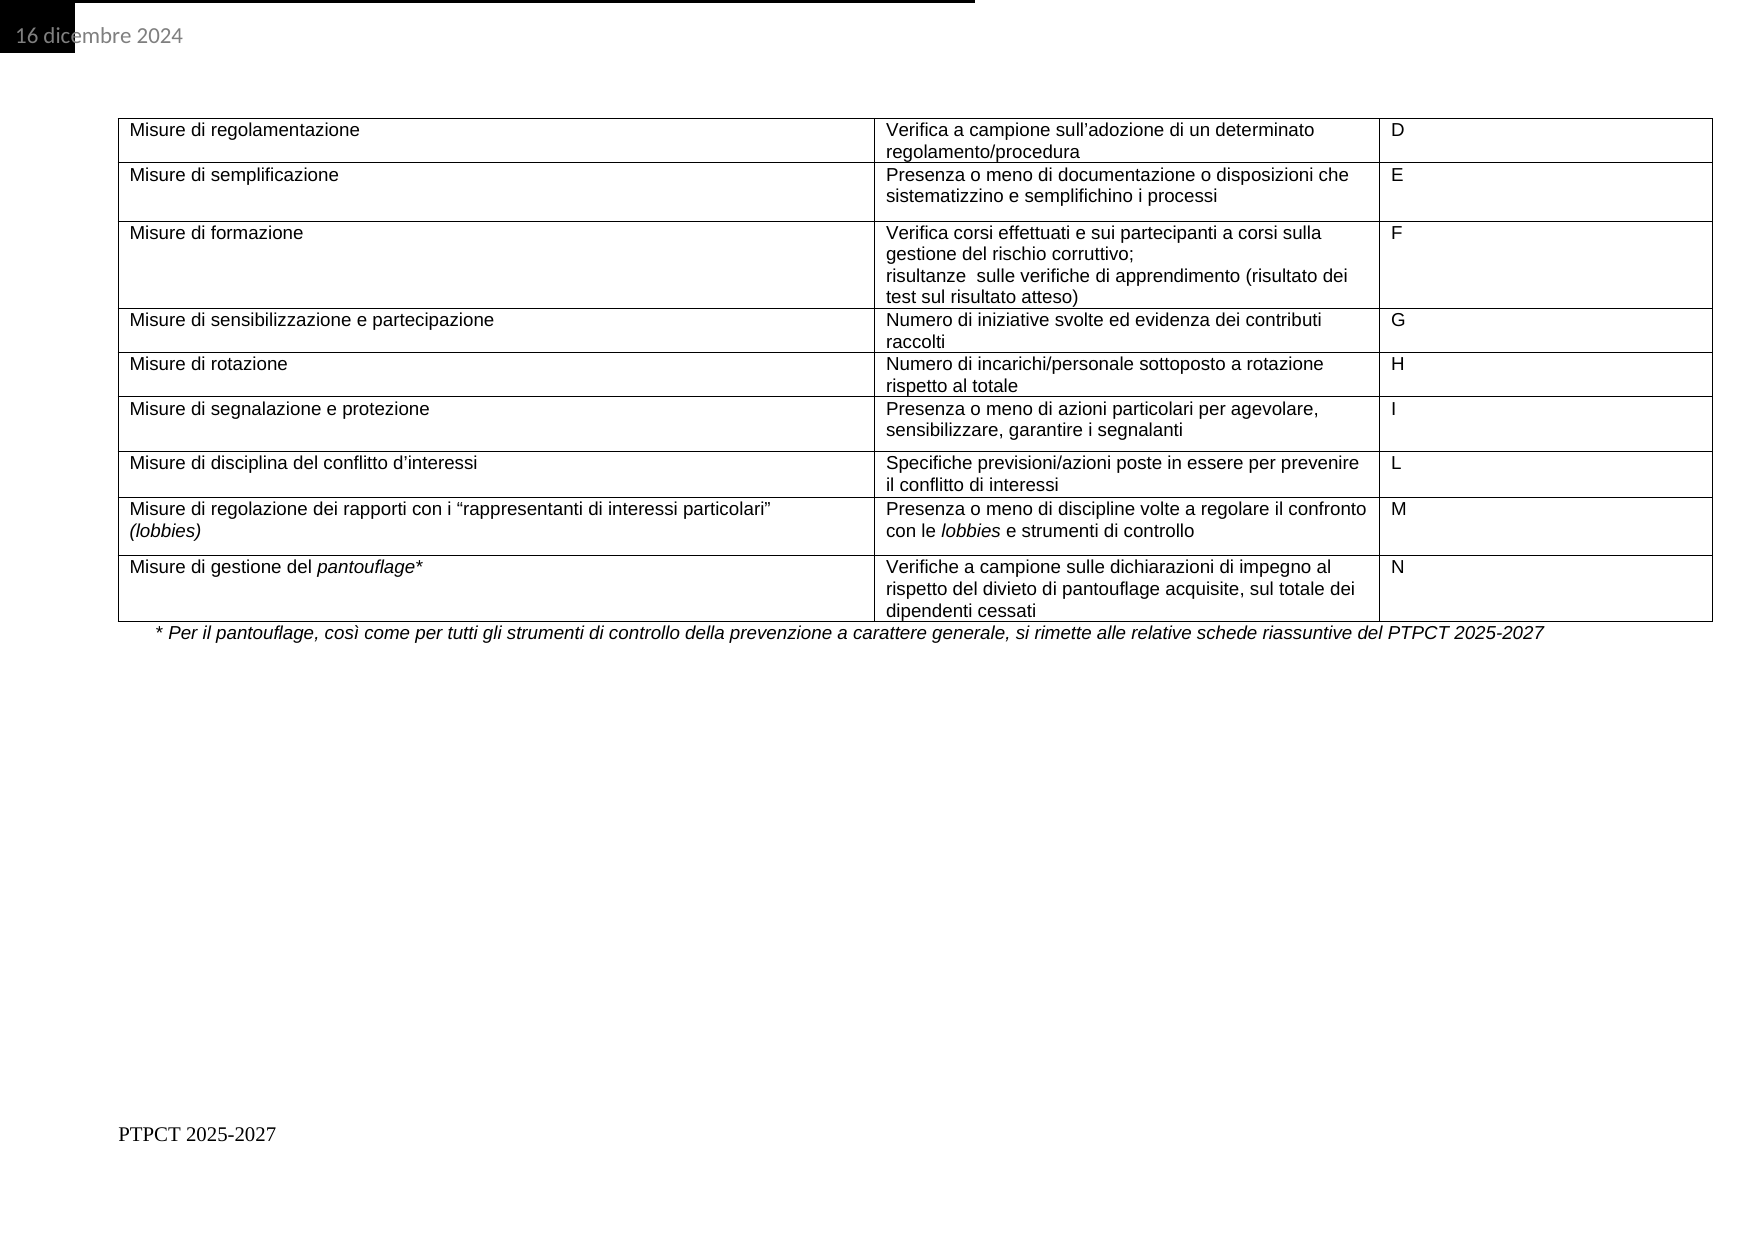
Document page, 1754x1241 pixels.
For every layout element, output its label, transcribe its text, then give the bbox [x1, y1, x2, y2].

table_cell Misure di regolazione dei rapporti con i “rappresentanti di interessi particolari” (lobbies) [119, 498, 874, 555]
table_cell Misure di gestione del pantouflage* [119, 556, 874, 621]
table_cell Numero di incarichi/personale sottoposto a rotazione rispetto al totale [875, 353, 1379, 396]
table_cell Verifica a campione sull’adozione di un determinato regolamento/procedura [875, 119, 1379, 162]
table_cell Presenza o meno di azioni particolari per agevolare, sensibilizzare, garantire i segnalanti [875, 397, 1379, 451]
table_cell Misure di formazione [119, 222, 874, 308]
table_cell H [1380, 353, 1712, 396]
table_cell Verifica corsi effettuati e sui partecipanti a corsi sulla gestione del rischio corruttivo; risultanze sulle verifiche di apprendimento (risultato dei test sul risultato atteso) [875, 222, 1379, 308]
table_cell Presenza o meno di documentazione o disposizioni che sistematizzino e semplifichino i processi [875, 163, 1379, 221]
table_cell Misure di disciplina del conflitto d’interessi [119, 452, 874, 497]
table_cell E [1380, 163, 1712, 221]
table_cell Specifiche previsioni/azioni poste in essere per prevenire il conflitto di interessi [875, 452, 1379, 497]
table_cell Misure di rotazione [119, 353, 874, 396]
table_cell M [1380, 498, 1712, 555]
table_cell Verifiche a campione sulle dichiarazioni di impegno al rispetto del divieto di pantouflage acquisite, sul totale dei dipendenti cessati [875, 556, 1379, 621]
table_cell Misure di segnalazione e protezione [119, 397, 874, 451]
table_cell N [1380, 556, 1712, 621]
table_cell D [1380, 119, 1712, 162]
table_cell I [1380, 397, 1712, 451]
table_cell Numero di iniziative svolte ed evidenza dei contributi raccolti [875, 309, 1379, 352]
table_cell L [1380, 452, 1712, 497]
text * Per il pantouflage, così come per tutti gli strumenti di controllo della prevenzione a carattere generale, si rimette alle relative schede riassuntive del PTPCT 2025-2027 [156, 622, 1606, 644]
table_cell Misure di sensibilizzazione e partecipazione [119, 309, 874, 352]
table_cell Misure di semplificazione [119, 163, 874, 221]
table_cell G [1380, 309, 1712, 352]
table_cell Presenza o meno di discipline volte a regolare il confronto con le lobbies e strumenti di controllo [875, 498, 1379, 555]
table_cell F [1380, 222, 1712, 308]
table_cell Misure di regolamentazione [119, 119, 874, 162]
